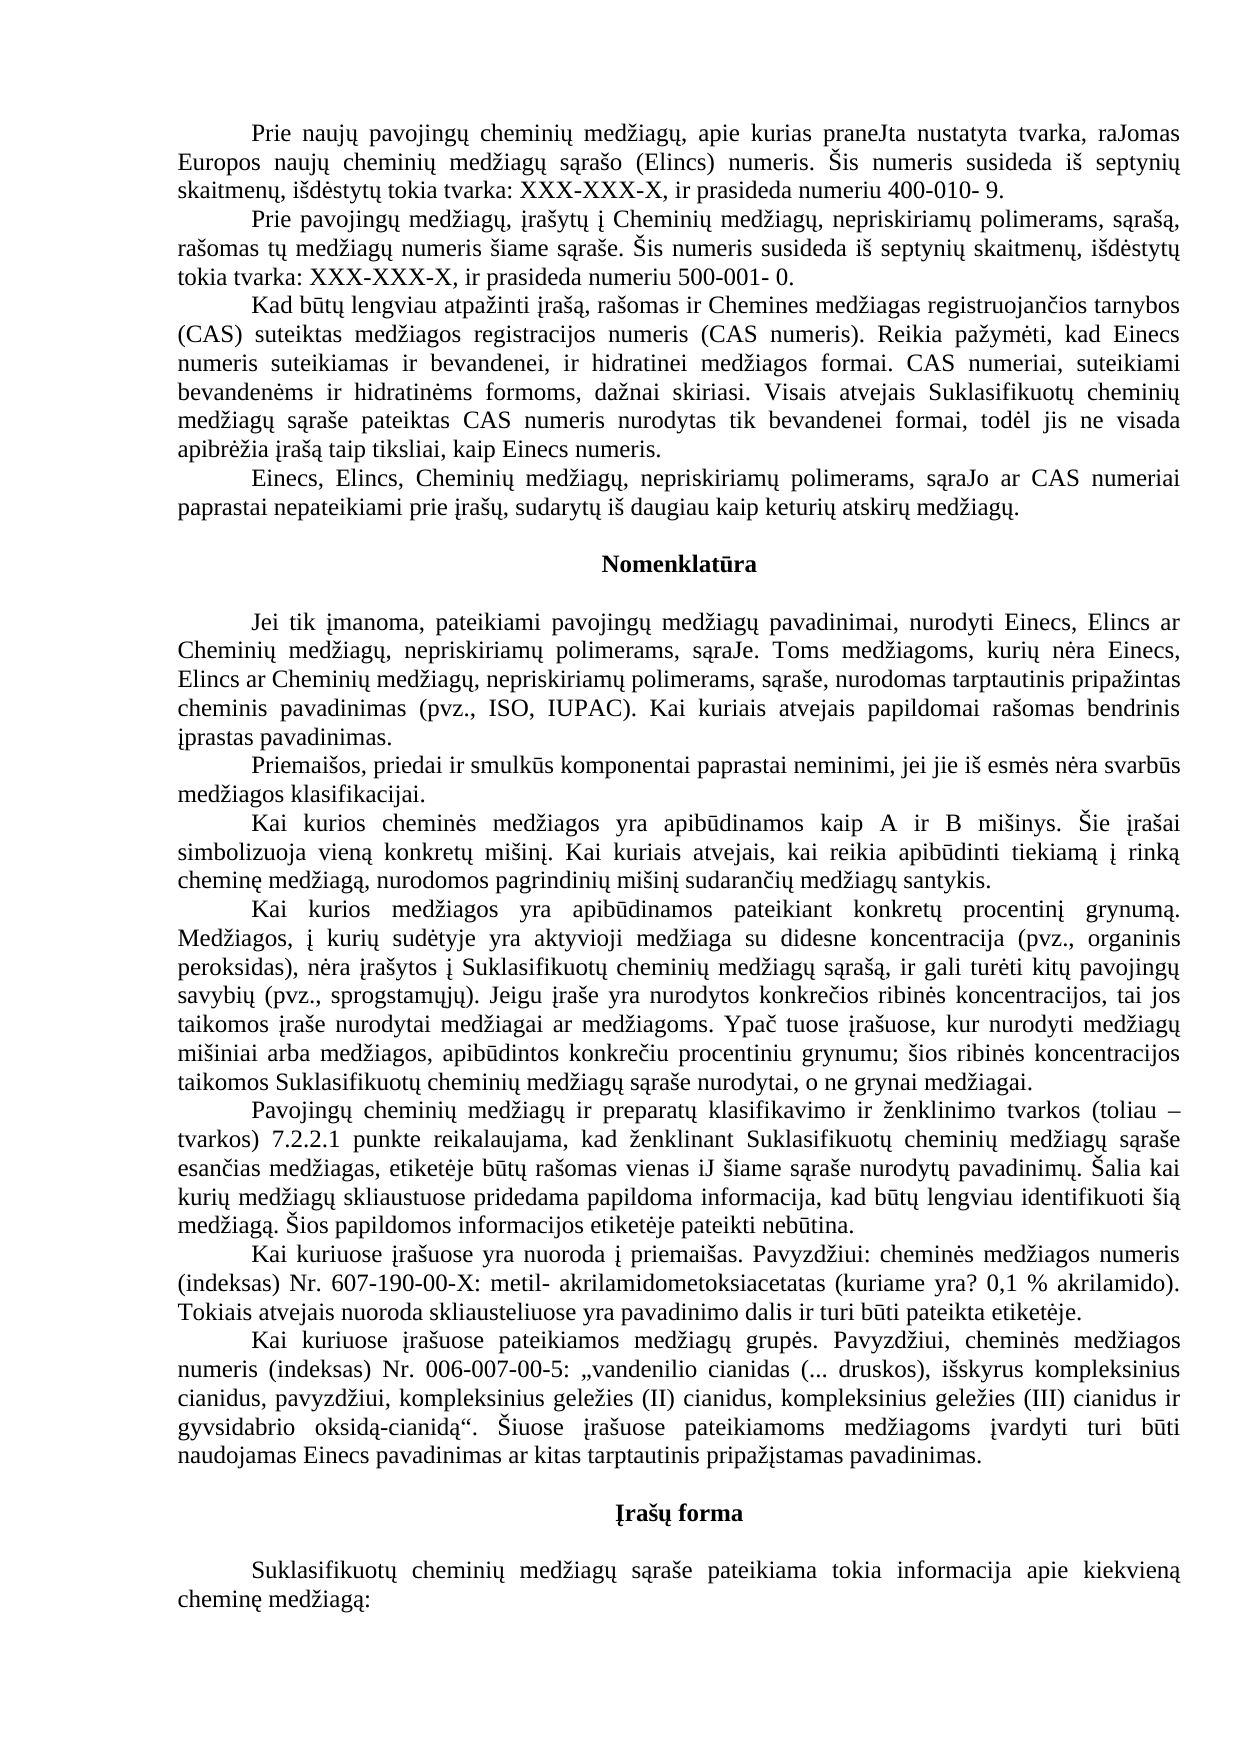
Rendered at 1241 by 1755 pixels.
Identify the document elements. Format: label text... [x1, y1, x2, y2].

text Suklasifikuotų cheminių medžiagų sąraše pateikiama tokia informacija apie kiekvieną cheminę medžiagą: [177, 1556, 1181, 1613]
text Prie naujų pavojingų cheminių medžiagų, apie kurias praneJta nustatyta tvarka, raJomas Europos naujų cheminių medžiagų sąrašo (Elincs) numeris. Šis numeris susideda iš septynių skaitmenų, išdėstytų tokia tvarka: XXX-XXX-X, ir prasideda numeriu 400-010- 9. [177, 118, 1181, 204]
text Įrašų forma [177, 1498, 1181, 1527]
text Kai kuriuose įrašuose pateikiamos medžiagų grupės. Pavyzdžiui, cheminės medžiagos numeris (indeksas) Nr. 006-007-00-5: „vandenilio cianidas (... druskos), išskyrus kompleksinius cianidus, pavyzdžiui, kompleksinius geležies (II) cianidus, kompleksinius geležies (III) cianidus ir gyvsidabrio oksidą-cianidą“. Šiuose įrašuose pateikiamoms medžiagoms įvardyti turi būti naudojamas Einecs pavadinimas ar kitas tarptautinis pripažįstamas pavadinimas. [177, 1326, 1181, 1469]
text Kad būtų lengviau atpažinti įrašą, rašomas ir Chemines medžiagas registruojančios tarnybos (CAS) suteiktas medžiagos registracijos numeris (CAS numeris). Reikia pažymėti, kad Einecs numeris suteikiamas ir bevandenei, ir hidratinei medžiagos formai. CAS numeriai, suteikiami bevandenėms ir hidratinėms formoms, dažnai skiriasi. Visais atvejais Suklasifikuotų cheminių medžiagų sąraše pateiktas CAS numeris nurodytas tik bevandenei formai, todėl jis ne visada apibrėžia įrašą taip tiksliai, kaip Einecs numeris. [177, 291, 1181, 463]
text Kai kurios medžiagos yra apibūdinamos pateikiant konkretų procentinį grynumą. Medžiagos, į kurių sudėtyje yra aktyvioji medžiaga su didesne koncentracija (pvz., organinis peroksidas), nėra įrašytos į Suklasifikuotų cheminių medžiagų sąrašą, ir gali turėti kitų pavojingų savybių (pvz., sprogstamųjų). Jeigu įraše yra nurodytos konkrečios ribinės koncentracijos, tai jos taikomos įraše nurodytai medžiagai ar medžiagoms. Ypač tuose įrašuose, kur nurodyti medžiagų mišiniai arba medžiagos, apibūdintos konkrečiu procentiniu grynumu; šios ribinės koncentracijos taikomos Suklasifikuotų cheminių medžiagų sąraše nurodytai, o ne grynai medžiagai. [177, 894, 1181, 1096]
text Pavojingų cheminių medžiagų ir preparatų klasifikavimo ir ženklinimo tvarkos (toliau – tvarkos) 7.2.2.1 punkte reikalaujama, kad ženklinant Suklasifikuotų cheminių medžiagų sąraše esančias medžiagas, etiketėje būtų rašomas vienas iJ šiame sąraše nurodytų pavadinimų. Šalia kai kurių medžiagų skliaustuose pridedama papildoma informacija, kad būtų lengviau identifikuoti šią medžiagą. Šios papildomos informacijos etiketėje pateikti nebūtina. [177, 1096, 1181, 1239]
text Jei tik įmanoma, pateikiami pavojingų medžiagų pavadinimai, nurodyti Einecs, Elincs ar Cheminių medžiagų, nepriskiriamų polimerams, sąraJe. Toms medžiagoms, kurių nėra Einecs, Elincs ar Cheminių medžiagų, nepriskiriamų polimerams, sąraše, nurodomas tarptautinis pripažintas cheminis pavadinimas (pvz., ISO, IUPAC). Kai kuriais atvejais papildomai rašomas bendrinis įprastas pavadinimas. [177, 607, 1181, 751]
text Kai kuriuose įrašuose yra nuoroda į priemaišas. Pavyzdžiui: cheminės medžiagos numeris (indeksas) Nr. 607-190-00-X: metil- akrilamidometoksiacetatas (kuriame yra? 0,1 % akrilamido). Tokiais atvejais nuoroda skliausteliuose yra pavadinimo dalis ir turi būti pateikta etiketėje. [177, 1239, 1181, 1326]
text Kai kurios cheminės medžiagos yra apibūdinamos kaip A ir B mišinys. Šie įrašai simbolizuoja vieną konkretų mišinį. Kai kuriais atvejais, kai reikia apibūdinti tiekiamą į rinką cheminę medžiagą, nurodomos pagrindinių mišinį sudarančių medžiagų santykis. [177, 808, 1181, 894]
text Einecs, Elincs, Cheminių medžiagų, nepriskiriamų polimerams, sąraJo ar CAS numeriai paprastai nepateikiami prie įrašų, sudarytų iš daugiau kaip keturių atskirų medžiagų. [177, 463, 1181, 521]
text Priemaišos, priedai ir smulkūs komponentai paprastai neminimi, jei jie iš esmės nėra svarbūs medžiagos klasifikacijai. [177, 751, 1181, 808]
text Nomenklatūra [177, 549, 1181, 578]
text Prie pavojingų medžiagų, įrašytų į Cheminių medžiagų, nepriskiriamų polimerams, sąrašą, rašomas tų medžiagų numeris šiame sąraše. Šis numeris susideda iš septynių skaitmenų, išdėstytų tokia tvarka: XXX-XXX-X, ir prasideda numeriu 500-001- 0. [177, 204, 1181, 291]
